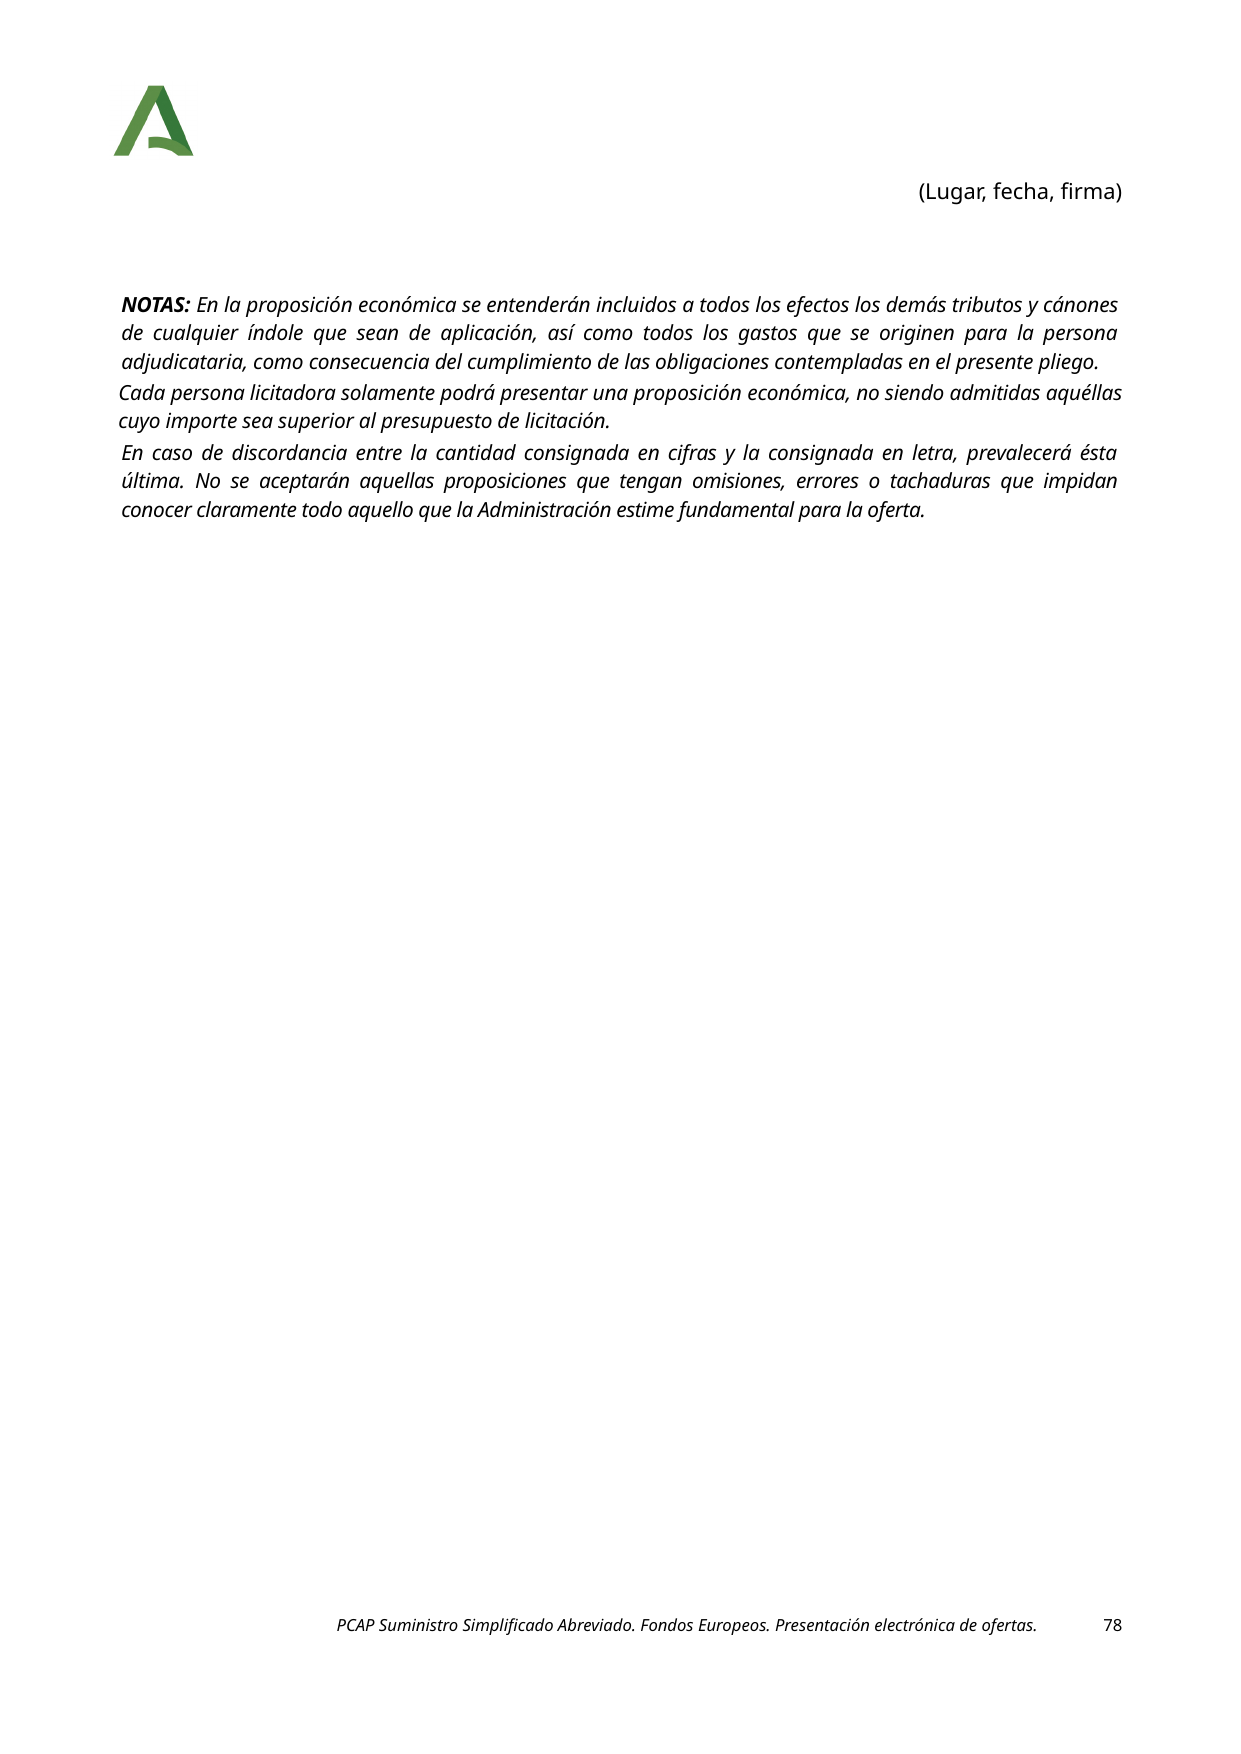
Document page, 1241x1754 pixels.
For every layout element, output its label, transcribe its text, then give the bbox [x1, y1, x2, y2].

picture [109, 81, 198, 160]
text NOTAS: En la proposición económica se entenderán incluidos a todos los efectos los demás tributos y cánones de cualquier índole que sean de aplicación, así como todos los gastos que se originen para la persona adjudicataria, como consecuencia del cumplimiento de las obligaciones contempladas en el presente pliego. [118, 287, 1122, 378]
text (Lugar, fecha, firma) [118, 176, 1122, 206]
text En caso de discordancia entre la cantidad consignada en cifras y la consignada en letra, prevalecerá ésta última. No se aceptarán aquellas proposiciones que tengan omisiones, errores o tachaduras que impidan conocer claramente todo aquello que la Administración estime fundamental para la oferta. [118, 435, 1122, 526]
text Cada persona licitadora solamente podrá presentar una proposición económica, no siendo admitidas aquéllas cuyo importe sea superior al presupuesto de licitación. [118, 378, 1122, 435]
